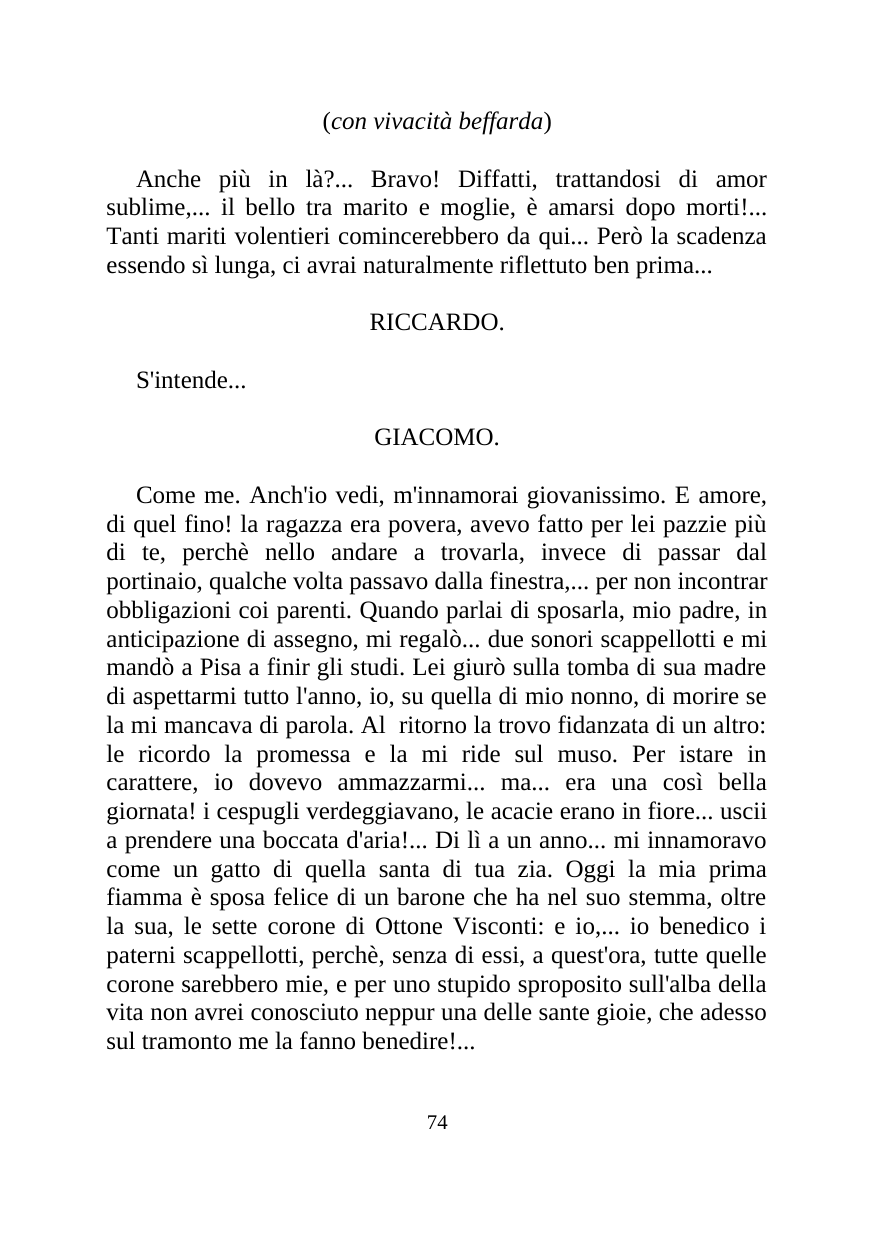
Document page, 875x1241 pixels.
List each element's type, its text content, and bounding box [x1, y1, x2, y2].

text GIACOMO. [106, 422, 768, 451]
text RICCARDO. [106, 307, 768, 336]
text (con vivacità beffarda) [106, 106, 768, 135]
text Anche più in là?... Bravo! Diffatti, trattandosi di amor sublime,... il bello tra marito e moglie, è amarsi dopo morti!... Tanti mariti volentieri comincerebbero da qui... Però la scadenza essendo sì lunga, ci avrai naturalmente riflettuto ben prima... [106, 164, 768, 279]
text S'intende... [106, 365, 768, 394]
text Come me. Anch'io vedi, m'innamorai giovanissimo. E amore, di quel fino! la ragazza era povera, avevo fatto per lei pazzie più di te, perchè nello andare a trovarla, invece di passar dal portinaio, qualche volta passavo dalla finestra,... per non incontrar obbligazioni coi parenti. Quando parlai di sposarla, mio padre, in anticipazione di assegno, mi regalò... due sonori scappellotti e mi mandò a Pisa a finir gli studi. Lei giurò sulla tomba di sua madre di aspettarmi tutto l'anno, io, su quella di mio nonno, di morire se la mi mancava di parola. Al ritorno la trovo fidanzata di un altro: le ricordo la promessa e la mi ride sul muso. Per istare in carattere, io dovevo ammazzarmi... ma... era una così bella giornata! i cespugli verdeggiavano, le acacie erano in fiore... uscii a prendere una boccata d'aria!... Di lì a un anno... mi innamoravo come un gatto di quella santa di tua zia. Oggi la mia prima fiamma è sposa felice di un barone che ha nel suo stemma, oltre la sua, le sette corone di Ottone Visconti: e io,... io benedico i paterni scappellotti, perchè, senza di essi, a quest'ora, tutte quelle corone sarebbero mie, e per uno stupido sproposito sull'alba della vita non avrei conosciuto neppur una delle sante gioie, che adesso sul tramonto me la fanno benedire!... [106, 480, 768, 1055]
